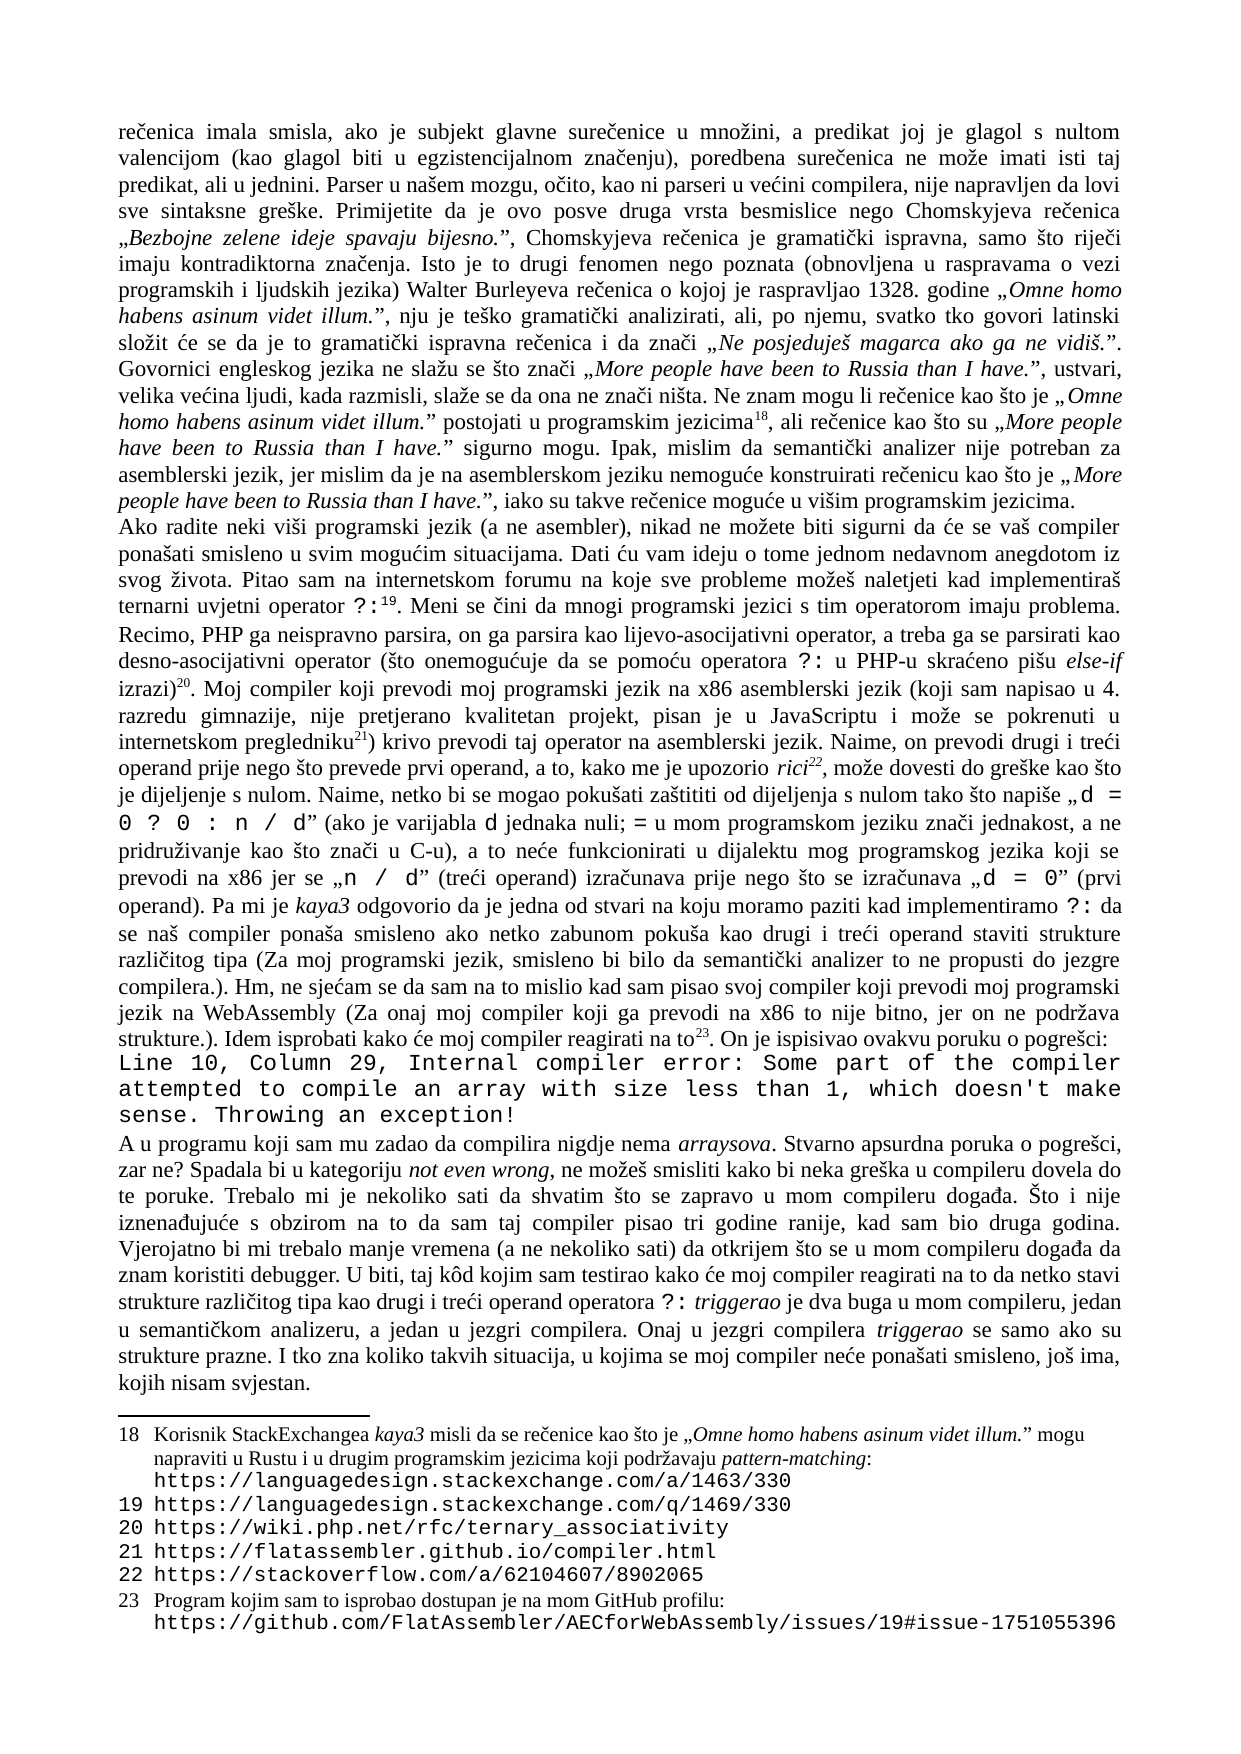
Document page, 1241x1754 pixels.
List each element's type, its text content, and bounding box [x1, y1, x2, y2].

text Line 10, Column 29, Internal compiler error: Some part of the compiler attempted to compile an array with size less than 1, which doesn't make sense. Throwing an exception! [118, 1052, 1122, 1129]
text https://stackoverflow.com/a/62104607/8902065 [118, 1564, 1122, 1588]
text rečenica imala smisla, ako je subjekt glavne surečenice u množini, a predikat joj je glagol s nultom valencijom (kao glagol biti u egzistencijalnom značenju), poredbena surečenica ne može imati isti taj predikat, ali u jednini. Parser u našem mozgu, očito, kao ni parseri u većini compilera, nije napravljen da lovi sve sintaksne greške. Primijetite da je ovo posve druga vrsta besmislice nego Chomskyjeva rečenica „Bezbojne zelene ideje spavaju bijesno.”, Chomskyjeva rečenica je gramatički ispravna, samo što riječi imaju kontradiktorna značenja. Isto je to drugi fenomen nego poznata (obnovljena u raspravama o vezi programskih i ljudskih jezika) Walter Burleyeva rečenica o kojoj je raspravljao 1328. godine „Omne homo habens asinum videt illum.”, nju je teško gramatički analizirati, ali, po njemu, svatko tko govori latinski složit će se da je to gramatički ispravna rečenica i da znači „Ne posjeduješ magarca ako ga ne vidiš.”. Govornici engleskog jezika ne slažu se što znači „More people have been to Russia than I have.”, ustvari, velika većina ljudi, kada razmisli, slaže se da ona ne znači ništa. Ne znam mogu li rečenice kao što je „Omne homo habens asinum videt illum.” postojati u programskim jezicima, ali rečenice kao što su „More people have been to Russia than I have.” sigurno mogu. Ipak, mislim da semantički analizer nije potreban za asemblerski jezik, jer mislim da je na asemblerskom jeziku nemoguće konstruirati rečenicu kao što je „More people have been to Russia than I have.”, iako su takve rečenice moguće u višim programskim jezicima. [118, 118, 1122, 513]
text Program kojim sam to isprobao dostupan je na mom GitHub profilu: https://github.com/FlatAssembler/AECforWebAssembly/issues/19#issue-1751055396 [118, 1588, 1122, 1636]
text https://wiki.php.net/rfc/ternary_associativity [118, 1517, 1122, 1541]
text https://flatassembler.github.io/compiler.html [118, 1541, 1122, 1564]
text Ako radite neki viši programski jezik (a ne asembler), nikad ne možete biti sigurni da će se vaš compiler ponašati smisleno u svim mogućim situacijama. Dati ću vam ideju o tome jednom nedavnom anegdotom iz svog života. Pitao sam na internetskom forumu na koje sve probleme možeš naletjeti kad implementiraš ternarni uvjetni operator ?:. Meni se čini da mnogi programski jezici s tim operatorom imaju problema. Recimo, PHP ga neispravno parsira, on ga parsira kao lijevo-asocijativni operator, a treba ga se parsirati kao desno-asocijativni operator (što onemogućuje da se pomoću operatora ?: u PHP-u skraćeno pišu else-if izrazi). Moj compiler koji prevodi moj programski jezik na x86 asemblerski jezik (koji sam napisao u 4. razredu gimnazije, nije pretjerano kvalitetan projekt, pisan je u JavaScriptu i može se pokrenuti u internetskom pregledniku) krivo prevodi taj operator na asemblerski jezik. Naime, on prevodi drugi i treći operand prije nego što prevede prvi operand, a to, kako me je upozorio rici, može dovesti do greške kao što je dijeljenje s nulom. Naime, netko bi se mogao pokušati zaštititi od dijeljenja s nulom tako što napiše „d = 0 ? 0 : n / d” (ako je varijabla d jednaka nuli; = u mom programskom jeziku znači jednakost, a ne pridruživanje kao što znači u C-u), a to neće funkcionirati u dijalektu mog programskog jezika koji se prevodi na x86 jer se „n / d” (treći operand) izračunava prije nego što se izračunava „d = 0” (prvi operand). Pa mi je kaya3 odgovorio da je jedna od stvari na koju moramo paziti kad implementiramo ?: da se naš compiler ponaša smisleno ako netko zabunom pokuša kao drugi i treći operand staviti strukture različitog tipa (Za moj programski jezik, smisleno bi bilo da semantički analizer to ne propusti do jezgre compilera.). Hm, ne sjećam se da sam na to mislio kad sam pisao svoj compiler koji prevodi moj programski jezik na WebAssembly (Za onaj moj compiler koji ga prevodi na x86 to nije bitno, jer on ne podržava strukture.). Idem isprobati kako će moj compiler reagirati na to. On je ispisivao ovakvu poruku o pogrešci: [118, 513, 1122, 1052]
text A u programu koji sam mu zadao da compilira nigdje nema arraysova. Stvarno apsurdna poruka o pogrešci, zar ne? Spadala bi u kategoriju not even wrong, ne možeš smisliti kako bi neka greška u compileru dovela do te poruke. Trebalo mi je nekoliko sati da shvatim što se zapravo u mom compileru događa. Što i nije iznenađujuće s obzirom na to da sam taj compiler pisao tri godine ranije, kad sam bio druga godina. Vjerojatno bi mi trebalo manje vremena (a ne nekoliko sati) da otkrijem što se u mom compileru događa da znam koristiti debugger. U biti, taj kôd kojim sam testirao kako će moj compiler reagirati na to da netko stavi strukture različitog tipa kao drugi i treći operand operatora ?: triggerao je dva buga u mom compileru, jedan u semantičkom analizeru, a jedan u jezgri compilera. Onaj u jezgri compilera triggerao se samo ako su strukture prazne. I tko zna koliko takvih situacija, u kojima se moj compiler neće ponašati smisleno, još ima, kojih nisam svjestan. [118, 1129, 1122, 1395]
text Korisnik StackExchangea kaya3 misli da se rečenice kao što je „Omne homo habens asinum videt illum.” mogu napraviti u Rustu i u drugim programskim jezicima koji podržavaju pattern-matching: https://languagedesign.stackexchange.com/a/1463/330 [118, 1422, 1122, 1493]
text https://languagedesign.stackexchange.com/q/1469/330 [118, 1493, 1122, 1517]
